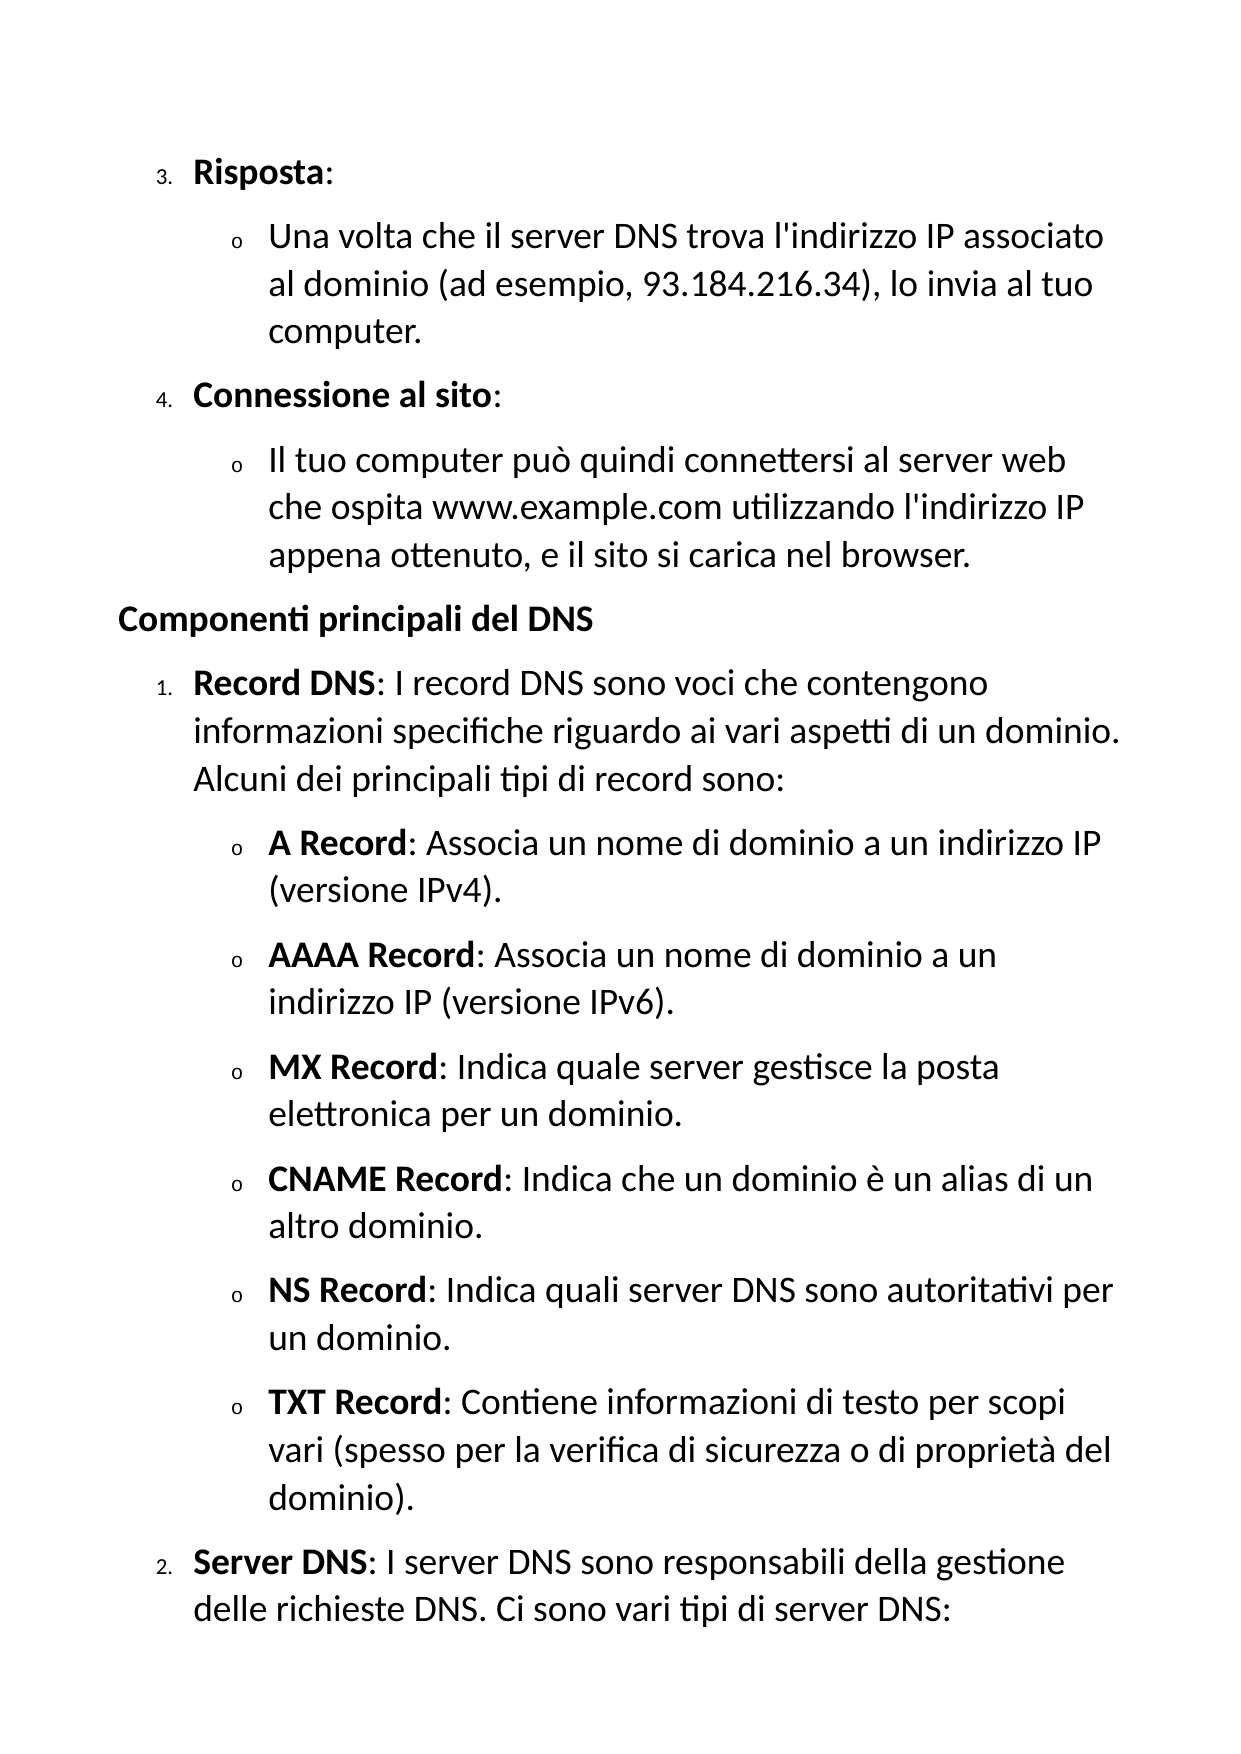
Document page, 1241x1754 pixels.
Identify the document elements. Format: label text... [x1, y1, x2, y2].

list Il tuo computer può quindi connettersi al server web che ospita www.example.com utilizzando l'indirizzo IP appena ottenuto, e il sito si carica nel browser. [231, 436, 1122, 577]
list Risposta: [156, 148, 1122, 193]
list Una volta che il server DNS trova l'indirizzo IP associato al dominio (ad esempio, 93.184.216.34), lo invia al tuo computer. [231, 212, 1122, 353]
list CNAME Record: Indica che un dominio è un alias di un altro dominio. [231, 1154, 1122, 1248]
list TXT Record: Contiene informazioni di testo per scopi vari (spesso per la verifica di sicurezza o di proprietà del dominio). [231, 1378, 1122, 1519]
list Record DNS: I record DNS sono voci che contengono informazioni specifiche riguardo ai vari aspetti di un dominio. Alcuni dei principali tipi di record sono: [156, 659, 1122, 800]
list AAAA Record: Associa un nome di dominio a un indirizzo IP (versione IPv6). [231, 931, 1122, 1024]
list Connessione al sito: [156, 371, 1122, 417]
list NS Record: Indica quali server DNS sono autoritativi per un dominio. [231, 1266, 1122, 1360]
list MX Record: Indica quale server gestisce la posta elettronica per un dominio. [231, 1043, 1122, 1136]
text Componenti principali del DNS [118, 595, 1122, 641]
list Server DNS: I server DNS sono responsabili della gestione delle richieste DNS. Ci sono vari tipi di server DNS: [156, 1538, 1122, 1631]
list A Record: Associa un nome di dominio a un indirizzo IP (versione IPv4). [231, 819, 1122, 912]
